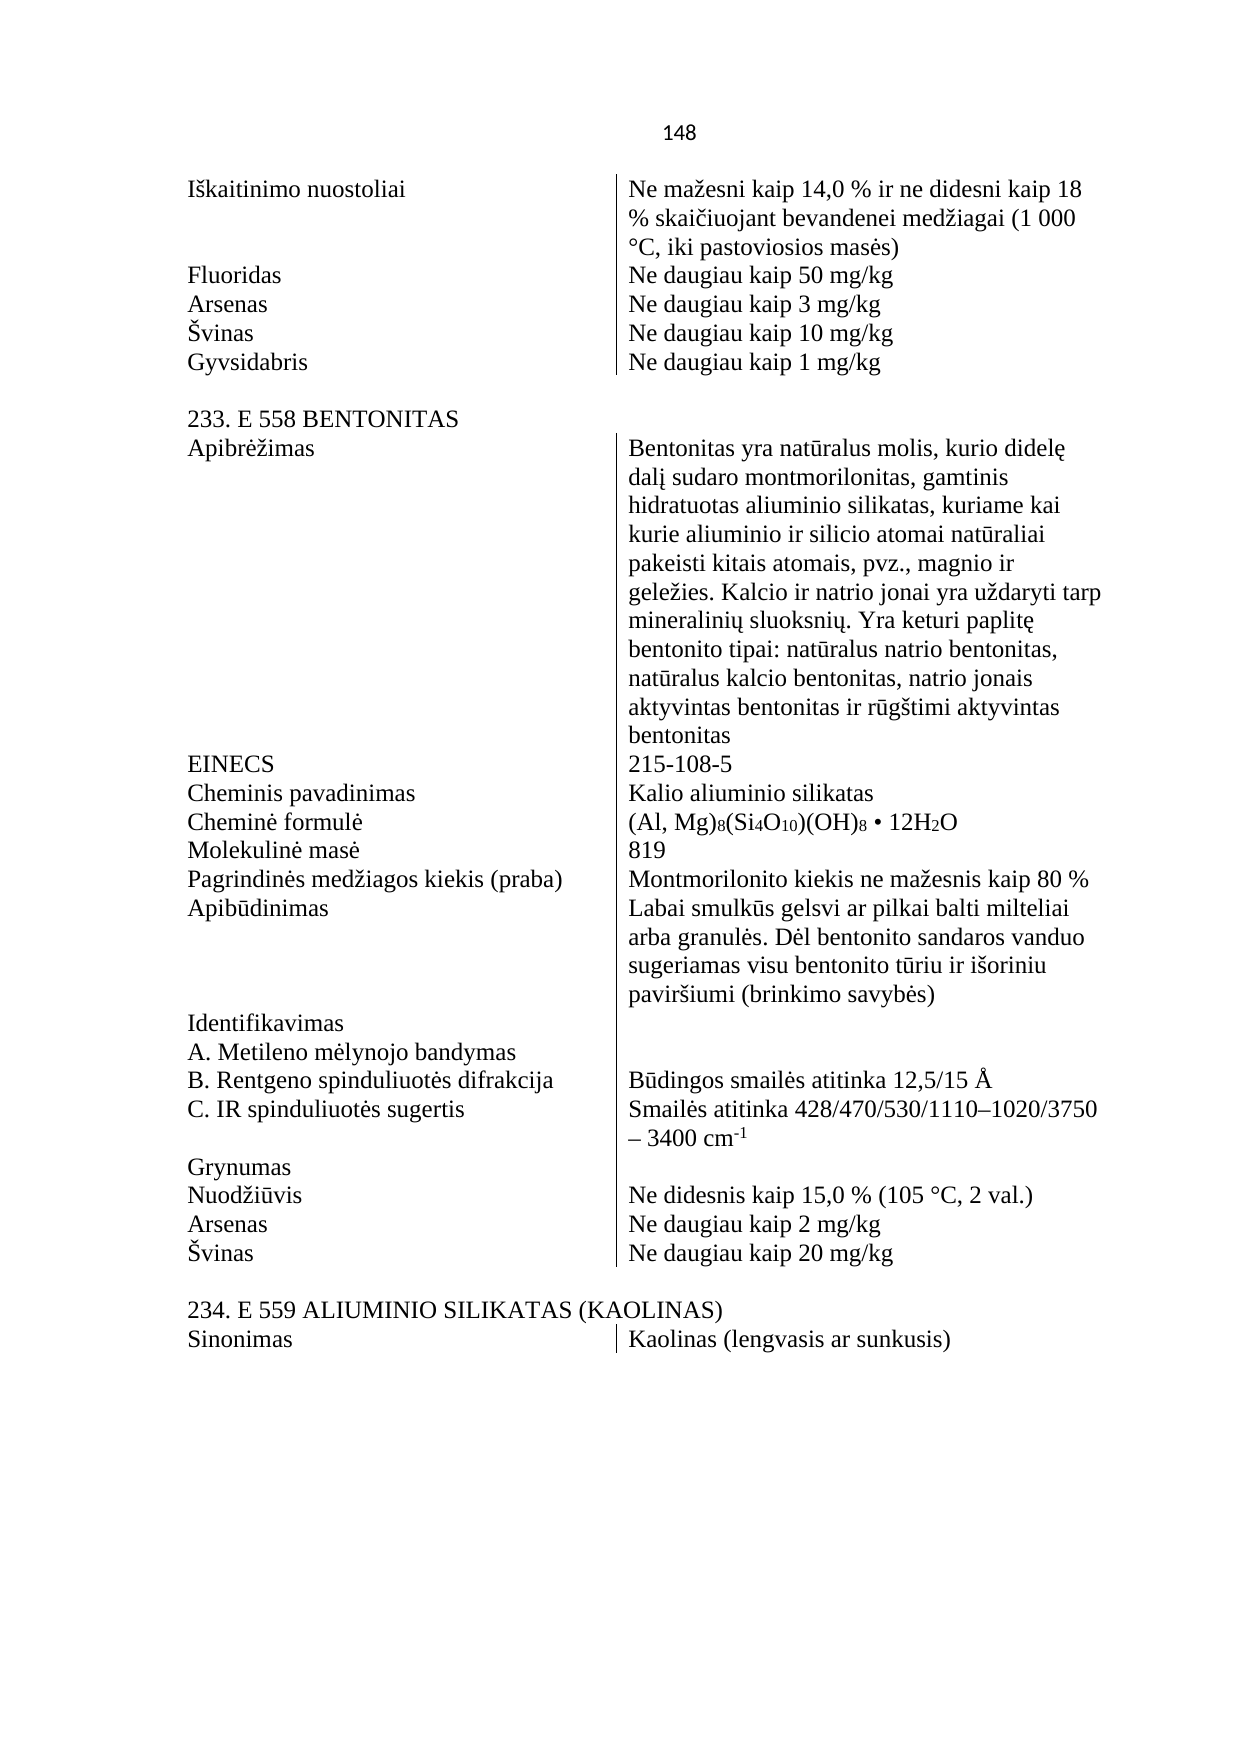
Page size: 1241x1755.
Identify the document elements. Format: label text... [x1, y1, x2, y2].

table_cell [1116, 749, 1121, 778]
table_cell C. IR spinduliuotės sugertis [176, 1094, 616, 1152]
table_cell Ne mažesni kaip 14,0 % ir ne didesni kaip 18 % skaičiuojant bevandenei medžiagai (1 000 °C, iki pastoviosios masės) [617, 174, 1116, 260]
table_cell Būdingos smailės atitinka 12,5/15 Å [617, 1065, 1116, 1094]
table_cell [1116, 347, 1121, 375]
table_cell 234. E 559 ALIUMINIO SILIKATAS (KAOLINAS) [176, 1267, 1116, 1324]
table_cell Ne daugiau kaip 20 mg/kg [617, 1238, 1116, 1267]
table_cell Grynumas [176, 1152, 616, 1180]
table_cell [1116, 893, 1121, 1008]
table_cell (Al, Mg)8(Si4O10)(OH)8 • 12H2O [617, 807, 1116, 835]
table_cell Montmorilonito kiekis ne mažesnis kaip 80 % [617, 864, 1116, 893]
table_cell Identifikavimas [176, 1008, 616, 1037]
table_cell Kaolinas (lengvasis ar sunkusis) [617, 1324, 1116, 1353]
table_cell Arsenas [176, 289, 616, 318]
table_cell [617, 1008, 1116, 1037]
table_cell Arsenas [176, 1209, 616, 1238]
table_cell [1116, 1267, 1121, 1324]
table_cell [1116, 864, 1121, 893]
table_cell [1116, 289, 1121, 318]
table_cell [1116, 1065, 1121, 1094]
table_cell Švinas [176, 1238, 616, 1267]
table_cell Fluoridas [176, 260, 616, 289]
table_cell A. Metileno mėlynojo bandymas [176, 1037, 616, 1065]
table_cell [1116, 1008, 1121, 1037]
table_cell [1116, 1238, 1121, 1267]
table_cell 819 [617, 835, 1116, 864]
table_cell [1116, 1094, 1121, 1152]
table_cell Ne daugiau kaip 3 mg/kg [617, 289, 1116, 318]
table_cell B. Rentgeno spinduliuotės difrakcija [176, 1065, 616, 1094]
table_cell Nuodžiūvis [176, 1180, 616, 1209]
table_cell Gyvsidabris [176, 347, 616, 375]
table_cell [1116, 1152, 1121, 1180]
table_cell [1116, 1209, 1121, 1238]
table_cell Kalio aliuminio silikatas [617, 778, 1116, 807]
table_cell Bentonitas yra natūralus molis, kurio didelę dalį sudaro montmorilonitas, gamtinis hidratuotas aliuminio silikatas, kuriame kai kurie aliuminio ir silicio atomai natūraliai pakeisti kitais atomais, pvz., magnio ir geležies. Kalcio ir natrio jonai yra uždaryti tarp mineralinių sluoksnių. Yra keturi paplitę bentonito tipai: natūralus natrio bentonitas, natūralus kalcio bentonitas, natrio jonais aktyvintas bentonitas ir rūgštimi aktyvintas bentonitas [617, 433, 1116, 749]
table_cell [1116, 1324, 1121, 1353]
table_cell Iškaitinimo nuostoliai [176, 174, 616, 260]
table_cell [1116, 433, 1121, 749]
table_cell [1116, 318, 1121, 347]
table_cell [1116, 807, 1121, 835]
table_cell [1116, 260, 1121, 289]
table_cell [1116, 375, 1121, 433]
table_cell Smailės atitinka 428/470/530/1110–1020/3750 – 3400 cm-1 [617, 1094, 1116, 1152]
table_cell 215-108-5 [617, 749, 1116, 778]
table_cell Labai smulkūs gelsvi ar pilkai balti milteliai arba granulės. Dėl bentonito sandaros vanduo sugeriamas visu bentonito tūriu ir išoriniu paviršiumi (brinkimo savybės) [617, 893, 1116, 1008]
table_cell [1116, 1037, 1121, 1065]
table_cell [617, 1152, 1116, 1180]
table_cell Ne daugiau kaip 2 mg/kg [617, 1209, 1116, 1238]
table_cell Apibrėžimas [176, 433, 616, 749]
table_cell Sinonimas [176, 1324, 616, 1353]
table_cell Cheminė formulė [176, 807, 616, 835]
table_cell Ne daugiau kaip 50 mg/kg [617, 260, 1116, 289]
table_cell Pagrindinės medžiagos kiekis (praba) [176, 864, 616, 893]
table_cell Švinas [176, 318, 616, 347]
table_cell [1116, 778, 1121, 807]
table_cell [1116, 1180, 1121, 1209]
table_cell Molekulinė masė [176, 835, 616, 864]
table_cell 233. E 558 BENTONITAS [176, 375, 1116, 433]
table_cell [617, 1037, 1116, 1065]
table_cell Cheminis pavadinimas [176, 778, 616, 807]
table_cell Ne didesnis kaip 15,0 % (105 °C, 2 val.) [617, 1180, 1116, 1209]
table_cell EINECS [176, 749, 616, 778]
table_cell [1116, 174, 1121, 260]
table_cell Apibūdinimas [176, 893, 616, 1008]
table_cell Ne daugiau kaip 10 mg/kg [617, 318, 1116, 347]
table_cell Ne daugiau kaip 1 mg/kg [617, 347, 1116, 375]
table_cell [1116, 835, 1121, 864]
